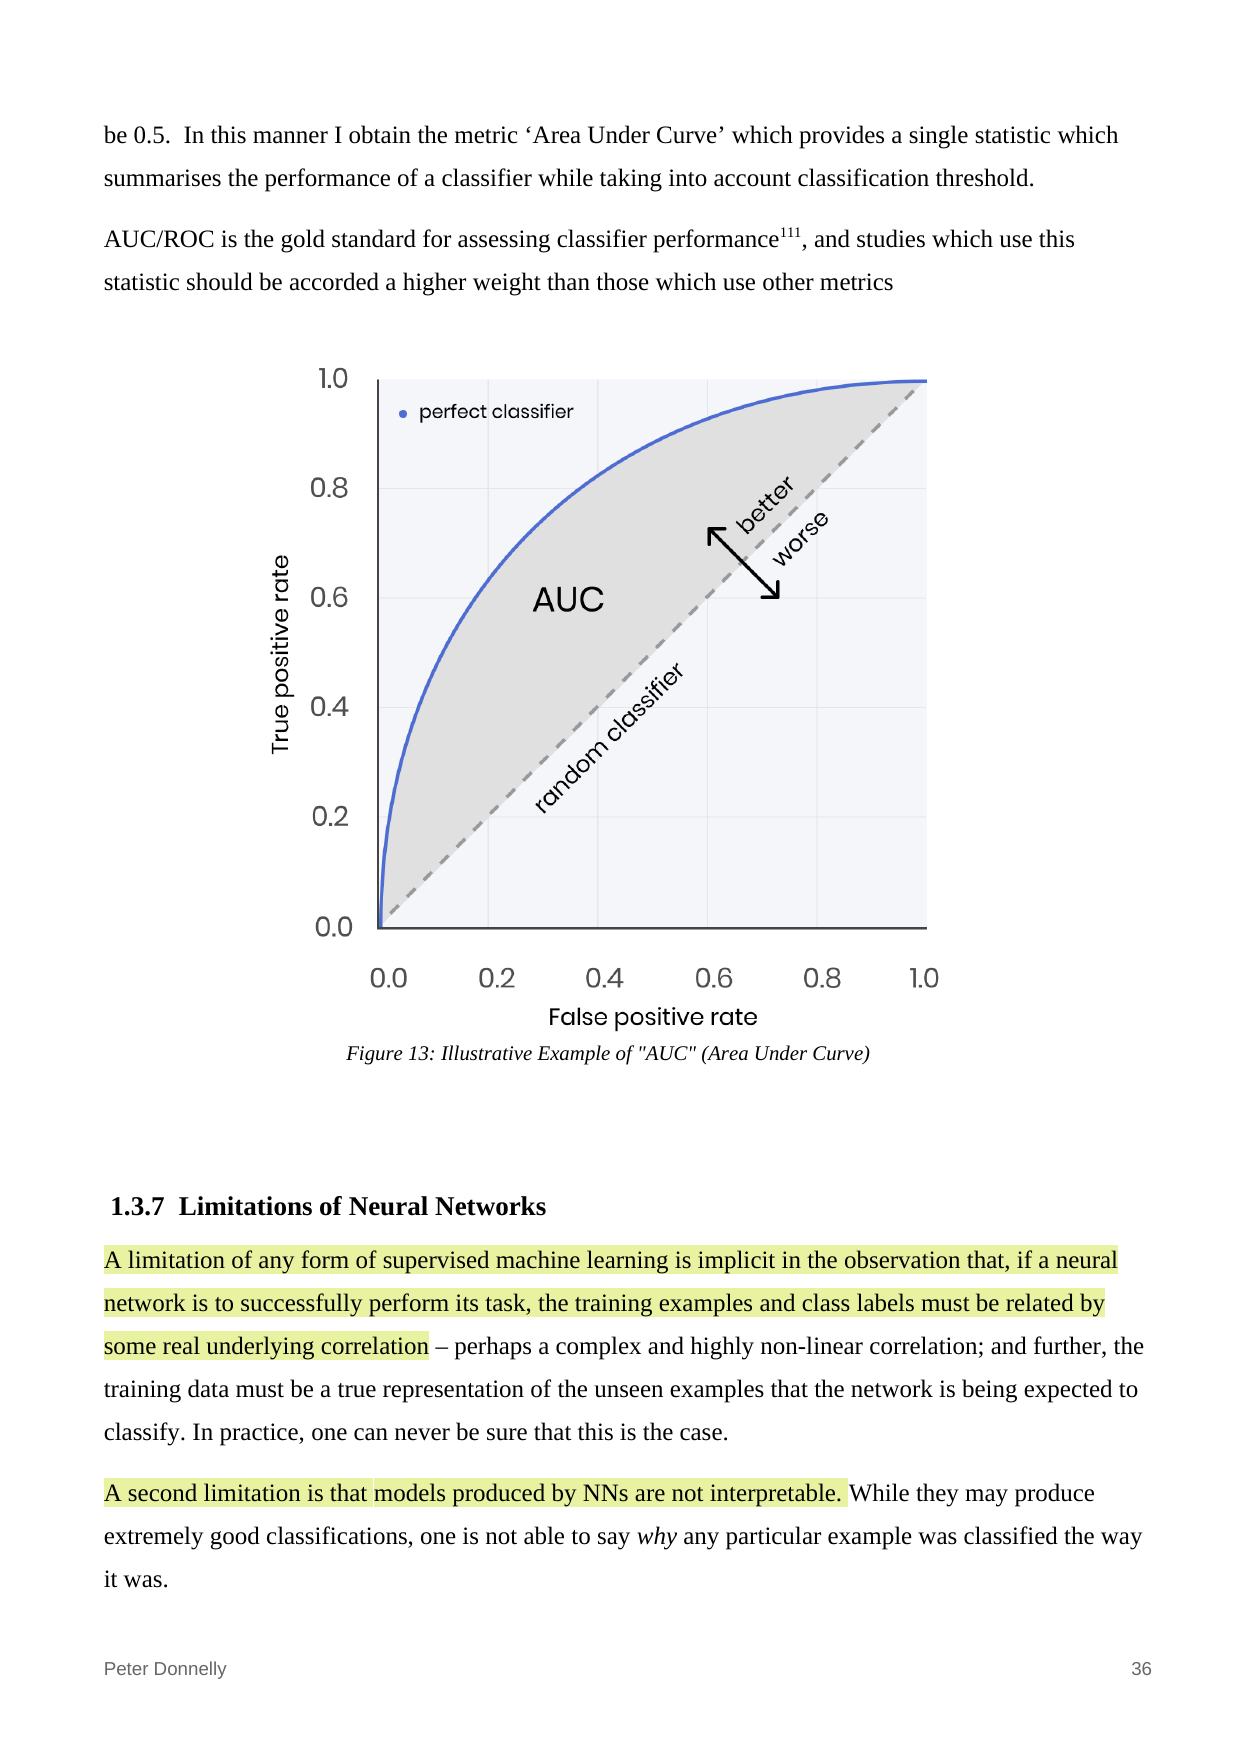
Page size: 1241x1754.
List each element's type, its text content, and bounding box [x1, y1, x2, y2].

subtitle Limitations of Neural Networks [103, 1190, 1146, 1221]
text A second limitation is that models produced by NNs are not interpretable. While they may produce extremely good classifications, one is not able to say why any particular example was classified the way it was. [103, 1478, 1146, 1593]
text A limitation of any form of supervised machine learning is implicit in the observation that, if a neural network is to successfully perform its task, the training examples and class labels must be related by some real underlying correlation – perhaps a complex and highly non-linear correlation; and further, the training data must be a true representation of the unseen examples that the network is being expected to classify. In practice, one can never be sure that this is the case. [103, 1245, 1146, 1446]
text Figure 13: Illustrative Example of "AUC" (Area Under Curve) [261, 1041, 956, 1065]
picture [260, 356, 956, 1041]
text be 0.5. In this manner I obtain the metric ‘Area Under Curve’ which provides a single statistic which summarises the performance of a classifier while taking into account classification threshold. [103, 120, 1146, 192]
text AUC/ROC is the gold standard for assessing classifier performance, and studies which use this statistic should be accorded a higher weight than those which use other metrics [103, 224, 1146, 296]
